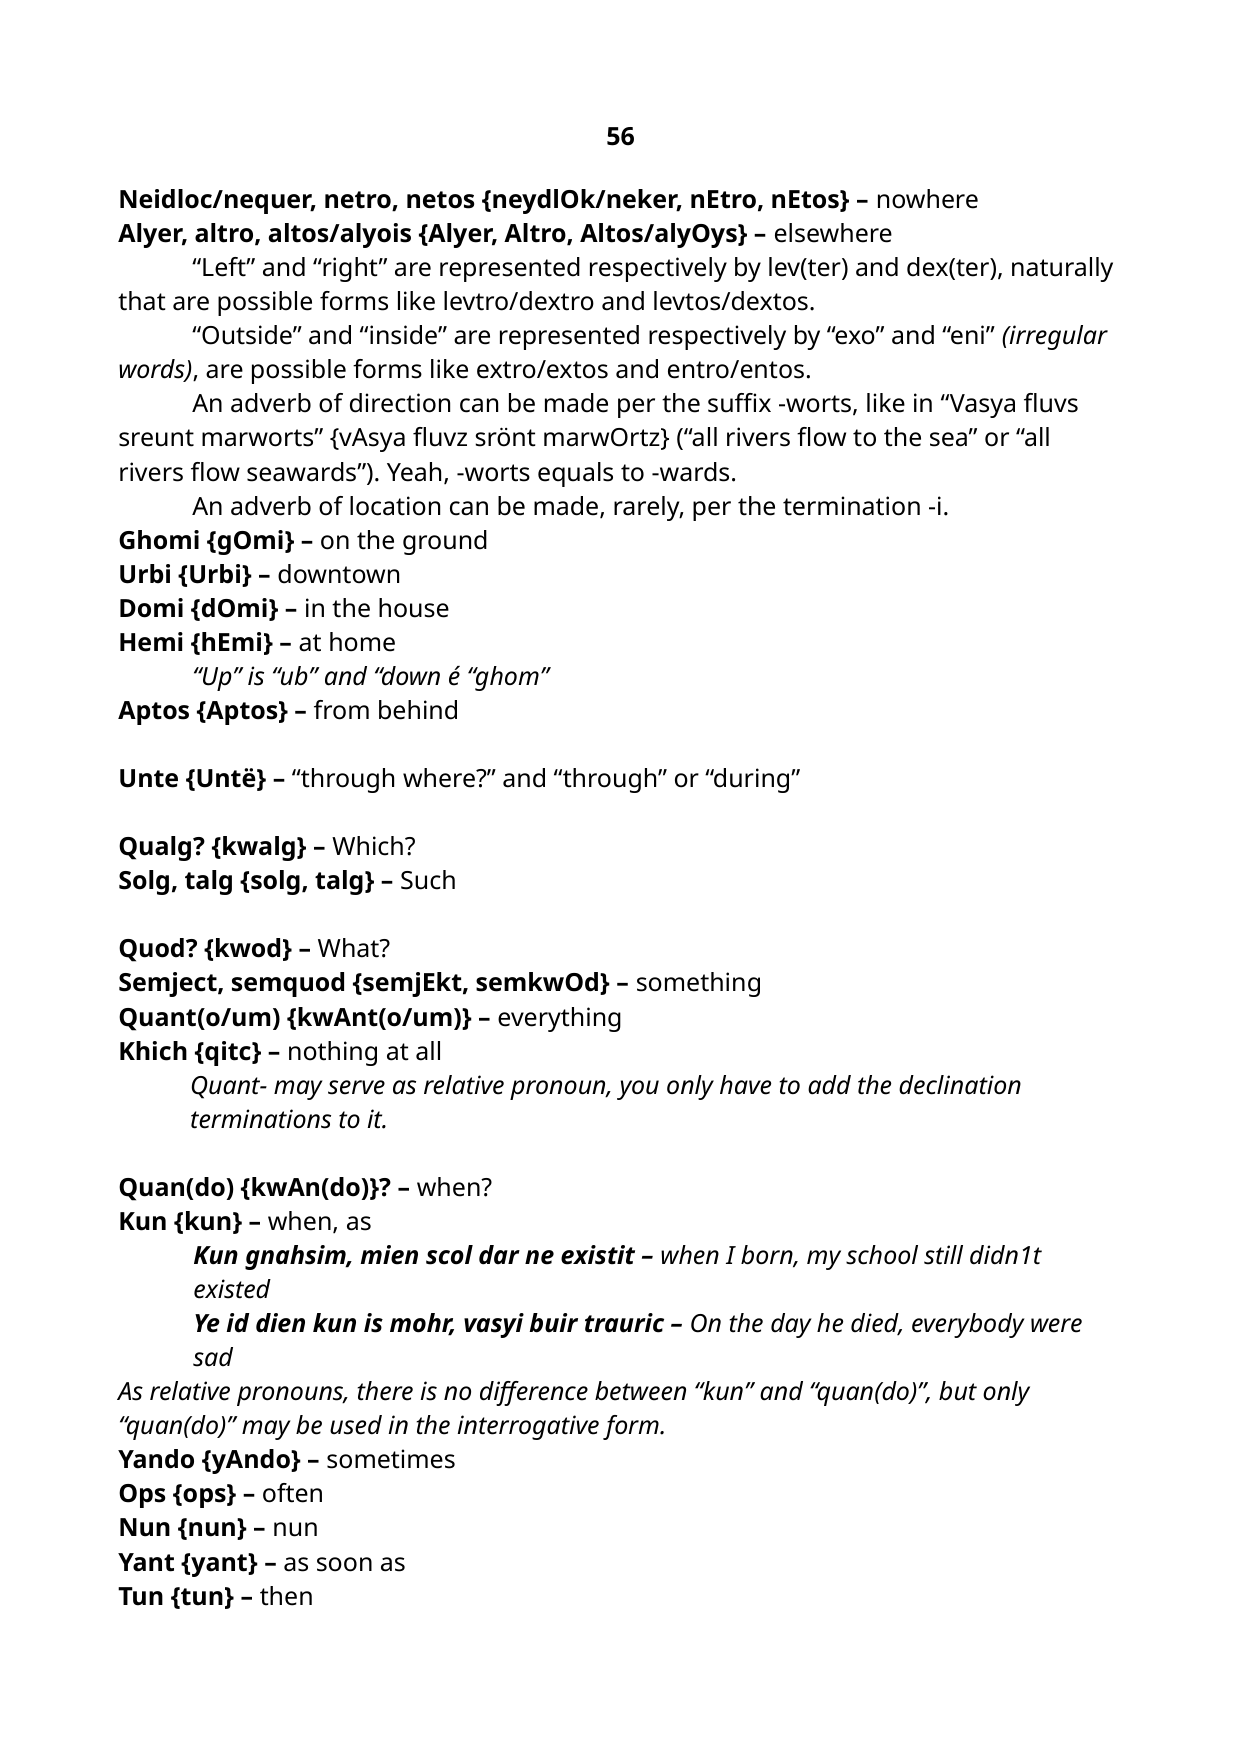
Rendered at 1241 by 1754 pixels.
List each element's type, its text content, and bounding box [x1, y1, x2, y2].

text An adverb of direction can be made per the suffix -worts, like in “Vasya fluvs sreunt marworts” {vAsya fluvz srönt marwOrtz} (“all rivers flow to the sea” or “all rivers flow seawards”). Yeah, -worts equals to -wards. [118, 386, 1123, 488]
text As relative pronouns, there is no difference between “kun” and “quan(do)”, but only “quan(do)” may be used in the interrogative form. [118, 1374, 1123, 1442]
text Kun gnahsim, mien scol dar ne existit – when I born, my school still didn1t existed [193, 1238, 1123, 1306]
text Unte {Untë} – “through where?” and “through” or “during” [118, 761, 1123, 795]
text An adverb of location can be made, rarely, per the termination -i. [118, 488, 1123, 522]
text Alyer, altro, altos/alyois {Alyer, Altro, Altos/alyOys} – elsewhere [118, 216, 1123, 250]
text Solg, talg {solg, talg} – Such [118, 863, 1123, 897]
text Semject, semquod {semjEkt, semkwOd} – something [118, 965, 1123, 999]
text Kun {kun} – when, as [118, 1203, 1123, 1238]
text Aptos {Aptos} – from behind [118, 693, 1123, 727]
text Domi {dOmi} – in the house [118, 590, 1123, 624]
text Yant {yant} – as soon as [118, 1544, 1123, 1578]
text Khich {qitc} – nothing at all [118, 1033, 1123, 1067]
text “Up” is “ub” and “down é “ghom” [118, 658, 1123, 693]
text Yando {yAndo} – sometimes [118, 1442, 1123, 1476]
text Quod? {kwod} – What? [118, 931, 1123, 965]
text Quan(do) {kwAn(do)}? – when? [118, 1169, 1123, 1203]
text Quant(o/um) {kwAnt(o/um)} – everything [118, 999, 1123, 1033]
text Nun {nun} – nun [118, 1510, 1123, 1544]
text Ye id dien kun is mohr, vasyi buir trauric – On the day he died, everybody were sad [193, 1306, 1123, 1374]
text “Outside” and “inside” are represented respectively by “exo” and “eni” (irregular words), are possible forms like extro/extos and entro/entos. [118, 318, 1123, 386]
text “Left” and “right” are represented respectively by lev(ter) and dex(ter), naturally that are possible forms like levtro/dextro and levtos/dextos. [118, 250, 1123, 318]
text Hemi {hEmi} – at home [118, 624, 1123, 658]
text Quant- may serve as relative pronoun, you only have to add the declination terminations to it. [190, 1067, 1123, 1135]
text Urbi {Urbi} – downtown [118, 556, 1123, 590]
text Ghomi {gOmi} – on the ground [118, 522, 1123, 556]
text Neidloc/nequer, netro, netos {neydlOk/neker, nEtro, nEtos} – nowhere [118, 182, 1123, 216]
text Ops {ops} – often [118, 1476, 1123, 1510]
text Qualg? {kwalg} – Which? [118, 829, 1123, 863]
text Tun {tun} – then [118, 1578, 1123, 1612]
